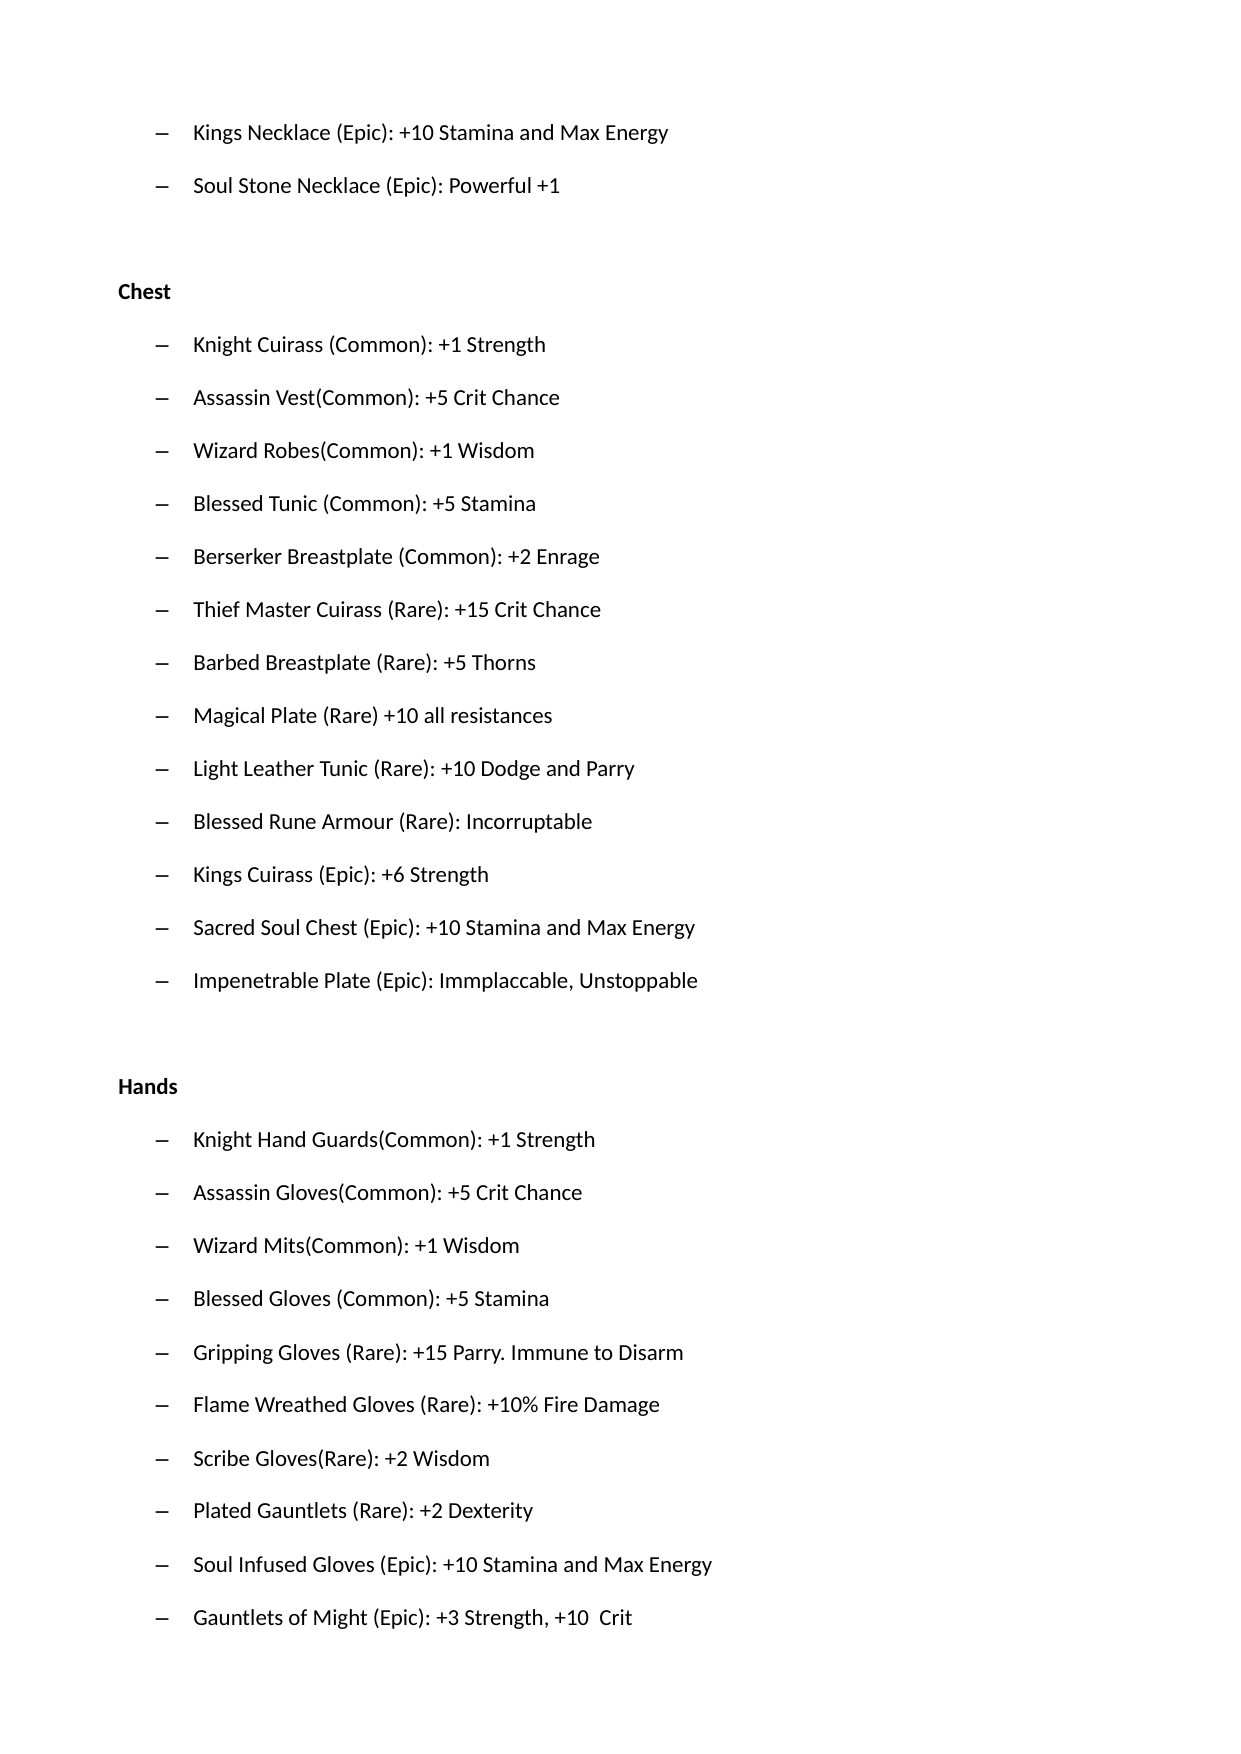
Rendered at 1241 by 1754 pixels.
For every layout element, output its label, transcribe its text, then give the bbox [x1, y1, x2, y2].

list Barbed Breastplate (Rare): +5 Thorns [156, 648, 1122, 676]
list Blessed Gloves (Common): +5 Stamina [156, 1284, 1122, 1313]
list Kings Cuirass (Epic): +6 Strength [156, 860, 1122, 888]
list Soul Stone Necklace (Epic): Powerful +1 [156, 171, 1122, 199]
list Flame Wreathed Gloves (Rare): +10% Fire Damage [156, 1391, 1122, 1419]
list Wizard Robes(Common): +1 Wisdom [156, 436, 1122, 464]
list Sacred Soul Chest (Epic): +10 Stamina and Max Energy [156, 913, 1122, 941]
list Knight Hand Guards(Common): +1 Strength [156, 1126, 1122, 1153]
list Magical Plate (Rare) +10 all resistances [156, 701, 1122, 729]
text Chest [118, 277, 1122, 305]
list Thief Master Cuirass (Rare): +15 Crit Chance [156, 595, 1122, 623]
list Kings Necklace (Epic): +10 Stamina and Max Energy [156, 118, 1122, 146]
list Soul Infused Gloves (Epic): +10 Stamina and Max Energy [156, 1550, 1122, 1578]
list Berserker Breastplate (Common): +2 Enrage [156, 542, 1122, 570]
list Gripping Gloves (Rare): +15 Parry. Immune to Disarm [156, 1338, 1122, 1366]
list Blessed Rune Armour (Rare): Incorruptable [156, 807, 1122, 835]
text Hands [118, 1072, 1122, 1101]
list Gauntlets of Might (Epic): +3 Strength, +10 Crit [156, 1603, 1122, 1631]
list Knight Cuirass (Common): +1 Strength [156, 330, 1122, 358]
list Blessed Tunic (Common): +5 Stamina [156, 489, 1122, 517]
list Impenetrable Plate (Epic): Immplaccable, Unstoppable [156, 966, 1122, 994]
list Wizard Mits(Common): +1 Wisdom [156, 1232, 1122, 1259]
list Light Leather Tunic (Rare): +10 Dodge and Parry [156, 754, 1122, 782]
list Assassin Gloves(Common): +5 Crit Chance [156, 1178, 1122, 1207]
list Assassin Vest(Common): +5 Crit Chance [156, 383, 1122, 411]
list Plated Gauntlets (Rare): +2 Dexterity [156, 1497, 1122, 1525]
list Scribe Gloves(Rare): +2 Wisdom [156, 1444, 1122, 1472]
